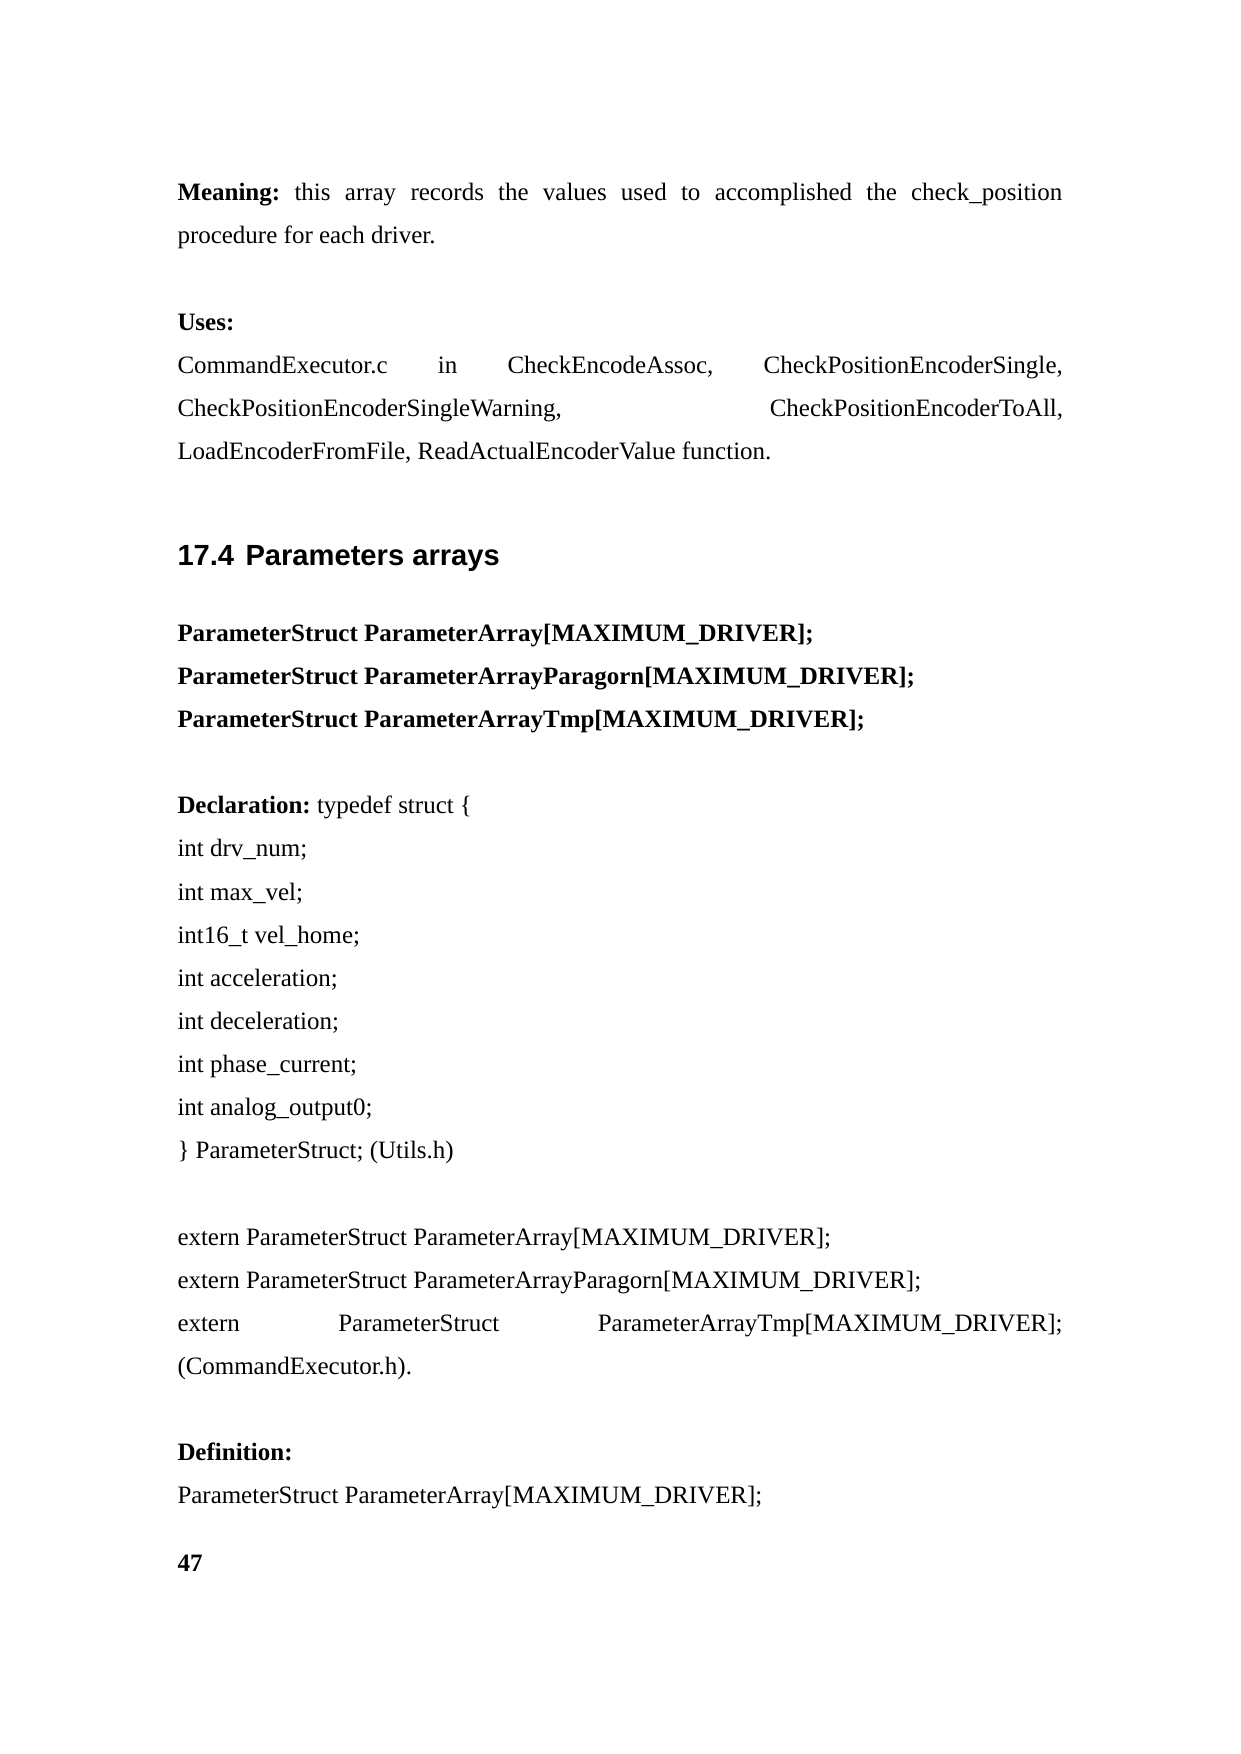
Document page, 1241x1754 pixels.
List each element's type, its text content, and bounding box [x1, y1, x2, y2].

text extern ParameterStruct ParameterArrayParagorn[MAXIMUM_DRIVER]; [177, 1265, 1063, 1293]
text Meaning: this array records the values used to accomplished the check_position procedure for each driver. [177, 177, 1063, 249]
text int phase_current; [177, 1049, 1063, 1078]
text int analog_output0; [177, 1092, 1063, 1121]
text int acceleration; [177, 963, 1063, 992]
text extern ParameterStruct ParameterArrayTmp[MAXIMUM_DRIVER]; (CommandExecutor.h). [177, 1308, 1063, 1380]
text ParameterStruct ParameterArray[MAXIMUM_DRIVER]; [177, 1480, 1063, 1509]
text Uses: [177, 307, 1063, 335]
text int deceleration; [177, 1006, 1063, 1035]
text int max_vel; [177, 877, 1063, 905]
text extern ParameterStruct ParameterArray[MAXIMUM_DRIVER]; [177, 1222, 1063, 1250]
text CommandExecutor.c in CheckEncodeAssoc, CheckPositionEncoderSingle, CheckPositionEncoderSingleWarning, CheckPositionEncoderToAll, LoadEncoderFromFile, ReadActualEncoderValue function. [177, 350, 1063, 465]
text int drv_num; [177, 833, 1063, 862]
subtitle Parameters arrays [177, 538, 1063, 572]
text Declaration: typedef struct { [177, 790, 1063, 819]
text ParameterStruct ParameterArrayTmp[MAXIMUM_DRIVER]; [177, 704, 1063, 733]
text ParameterStruct ParameterArray[MAXIMUM_DRIVER]; [177, 618, 1063, 647]
text } ParameterStruct; (Utils.h) [177, 1135, 1063, 1164]
text ParameterStruct ParameterArrayParagorn[MAXIMUM_DRIVER]; [177, 661, 1063, 690]
text Definition: [177, 1437, 1063, 1466]
text int16_t vel_home; [177, 920, 1063, 948]
